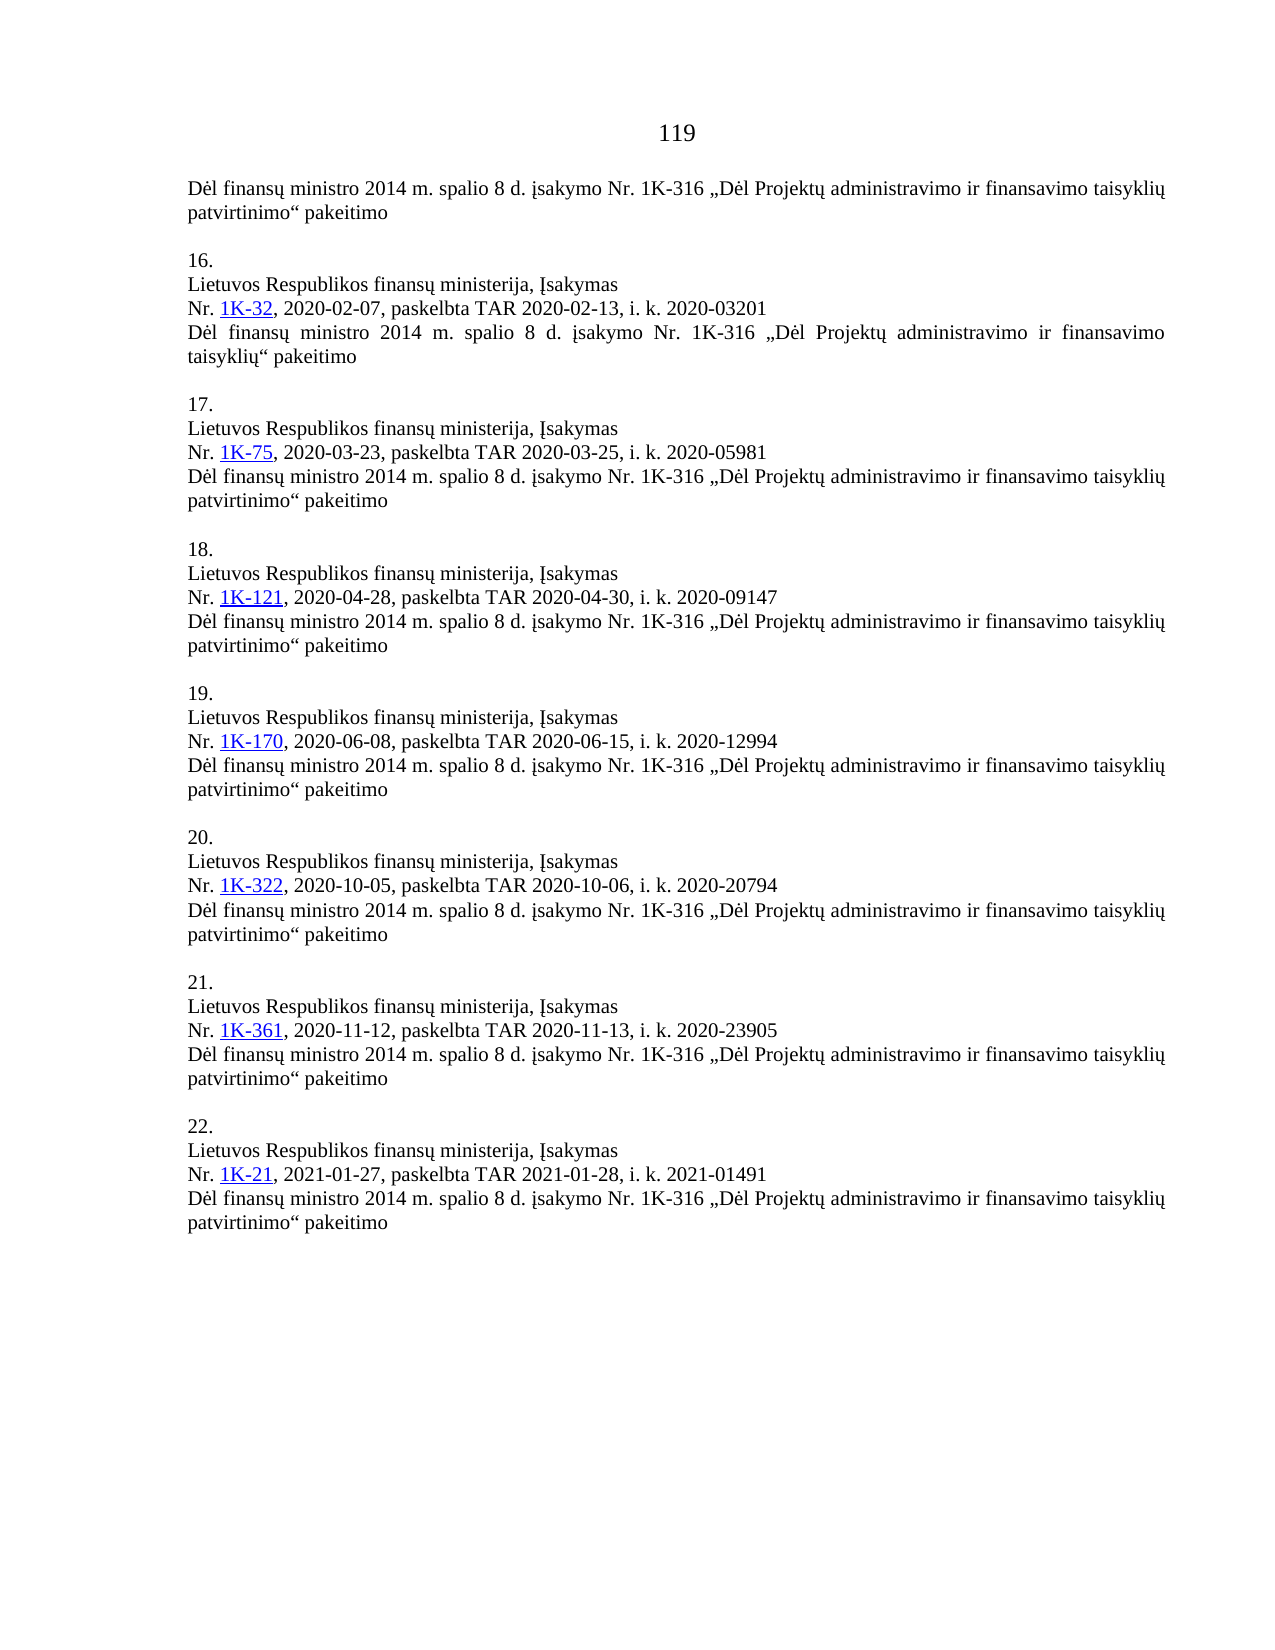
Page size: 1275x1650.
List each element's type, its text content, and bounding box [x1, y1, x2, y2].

text Lietuvos Respublikos finansų ministerija, Įsakymas [187, 416, 1167, 440]
text Lietuvos Respublikos finansų ministerija, Įsakymas [187, 994, 1167, 1018]
text Dėl finansų ministro 2014 m. spalio 8 d. įsakymo Nr. 1K-316 „Dėl Projektų administravimo ir finansavimo taisyklių patvirtinimo“ pakeitimo [187, 897, 1167, 946]
text Nr. 1K-21, 2021-01-27, paskelbta TAR 2021-01-28, i. k. 2021-01491 [187, 1162, 1167, 1186]
text Nr. 1K-121, 2020-04-28, paskelbta TAR 2020-04-30, i. k. 2020-09147 [187, 585, 1167, 609]
text 16. [187, 248, 1167, 272]
text 19. [187, 681, 1167, 705]
text Dėl finansų ministro 2014 m. spalio 8 d. įsakymo Nr. 1K-316 „Dėl Projektų administravimo ir finansavimo taisyklių“ pakeitimo [187, 320, 1167, 368]
text Dėl finansų ministro 2014 m. spalio 8 d. įsakymo Nr. 1K-316 „Dėl Projektų administravimo ir finansavimo taisyklių patvirtinimo“ pakeitimo [187, 609, 1167, 657]
text Dėl finansų ministro 2014 m. spalio 8 d. įsakymo Nr. 1K-316 „Dėl Projektų administravimo ir finansavimo taisyklių patvirtinimo“ pakeitimo [187, 753, 1167, 801]
text Nr. 1K-32, 2020-02-07, paskelbta TAR 2020-02-13, i. k. 2020-03201 [187, 296, 1167, 320]
text Nr. 1K-170, 2020-06-08, paskelbta TAR 2020-06-15, i. k. 2020-12994 [187, 729, 1167, 753]
text 18. [187, 537, 1167, 561]
text Nr. 1K-361, 2020-11-12, paskelbta TAR 2020-11-13, i. k. 2020-23905 [187, 1018, 1167, 1042]
text 21. [187, 970, 1167, 994]
text Lietuvos Respublikos finansų ministerija, Įsakymas [187, 561, 1167, 585]
text Dėl finansų ministro 2014 m. spalio 8 d. įsakymo Nr. 1K-316 „Dėl Projektų administravimo ir finansavimo taisyklių patvirtinimo“ pakeitimo [187, 464, 1167, 512]
text Dėl finansų ministro 2014 m. spalio 8 d. įsakymo Nr. 1K-316 „Dėl Projektų administravimo ir finansavimo taisyklių patvirtinimo“ pakeitimo [187, 1042, 1167, 1090]
text 20. [187, 825, 1167, 849]
text Nr. 1K-322, 2020-10-05, paskelbta TAR 2020-10-06, i. k. 2020-20794 [187, 873, 1167, 897]
text Nr. 1K-75, 2020-03-23, paskelbta TAR 2020-03-25, i. k. 2020-05981 [187, 440, 1167, 464]
text Lietuvos Respublikos finansų ministerija, Įsakymas [187, 272, 1167, 296]
text 17. [187, 392, 1167, 416]
text Lietuvos Respublikos finansų ministerija, Įsakymas [187, 705, 1167, 729]
text Lietuvos Respublikos finansų ministerija, Įsakymas [187, 1138, 1167, 1162]
text Lietuvos Respublikos finansų ministerija, Įsakymas [187, 849, 1167, 873]
text Dėl finansų ministro 2014 m. spalio 8 d. įsakymo Nr. 1K-316 „Dėl Projektų administravimo ir finansavimo taisyklių patvirtinimo“ pakeitimo [187, 176, 1167, 224]
text 22. [187, 1114, 1167, 1138]
text Dėl finansų ministro 2014 m. spalio 8 d. įsakymo Nr. 1K-316 „Dėl Projektų administravimo ir finansavimo taisyklių patvirtinimo“ pakeitimo [187, 1186, 1167, 1234]
